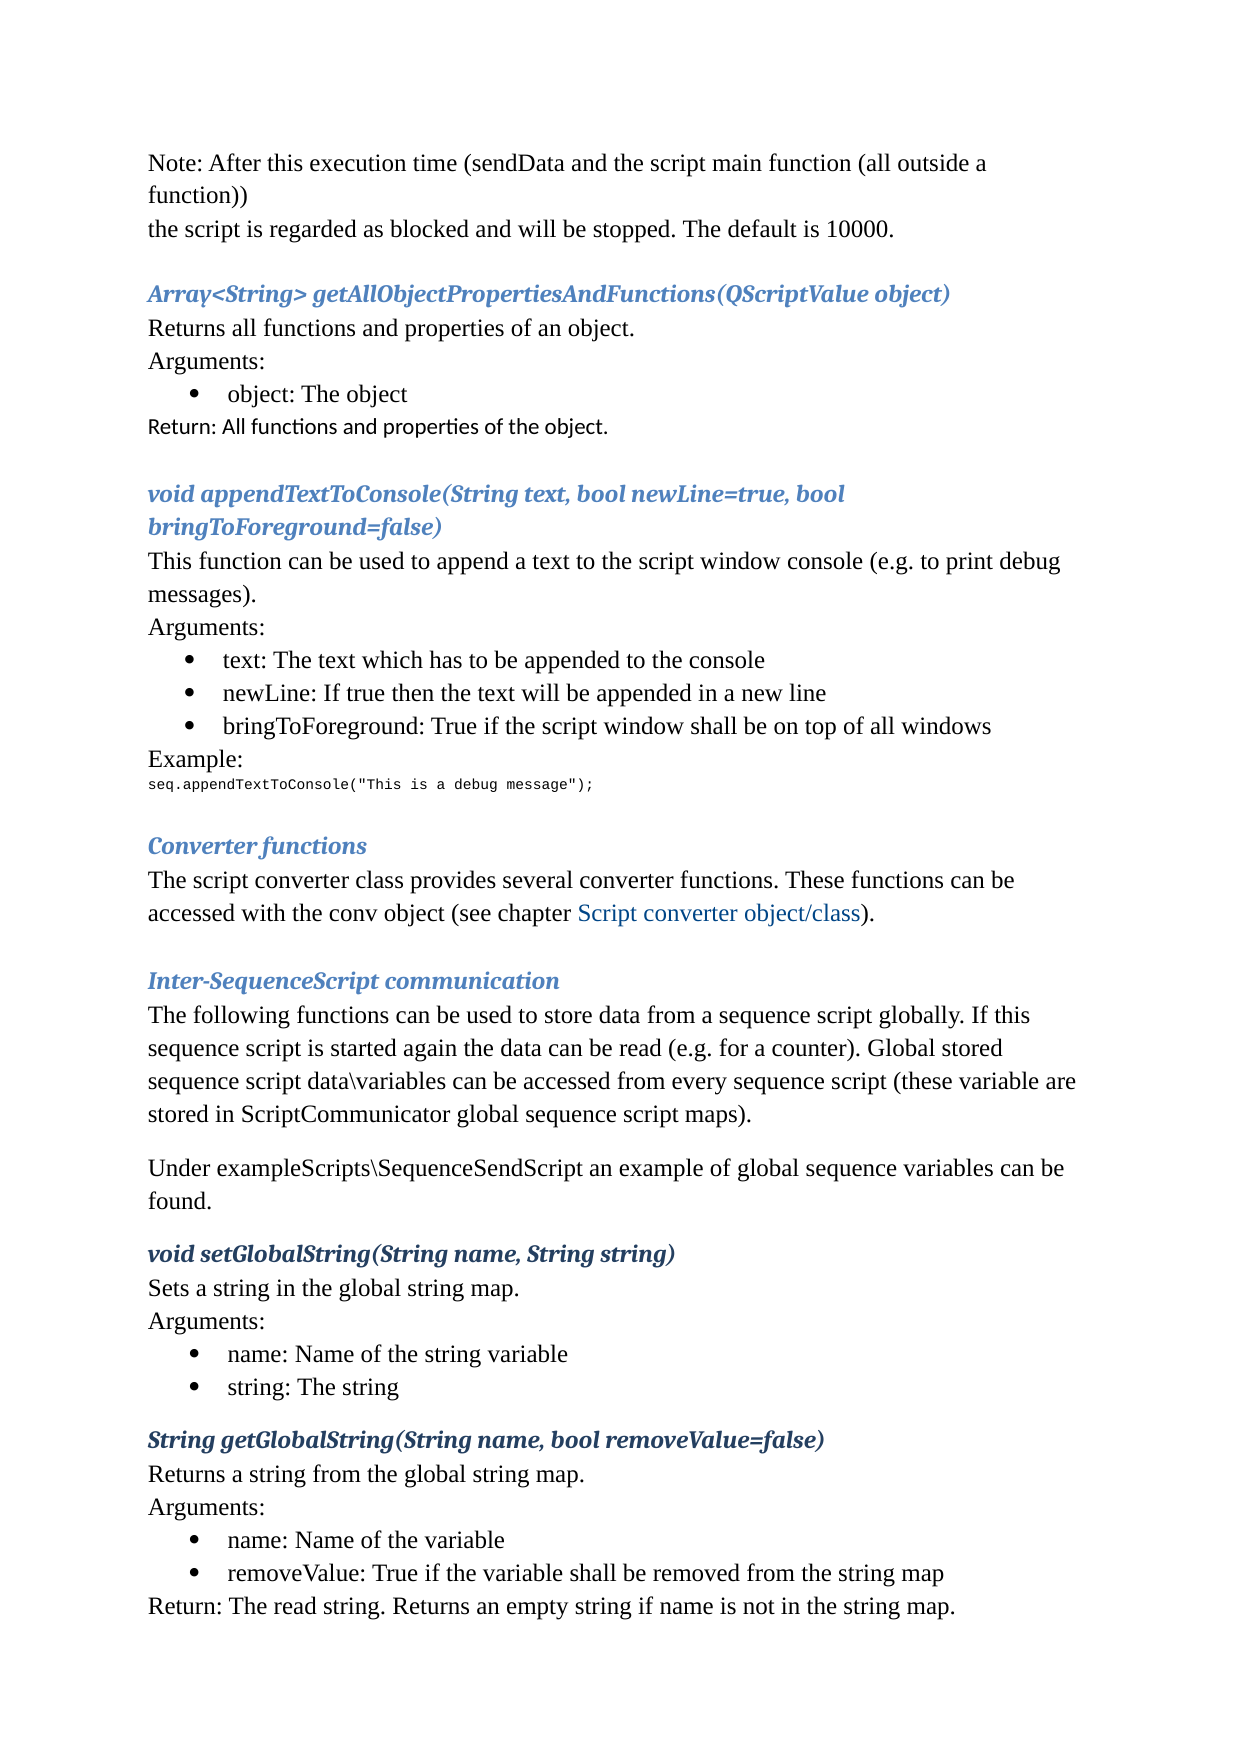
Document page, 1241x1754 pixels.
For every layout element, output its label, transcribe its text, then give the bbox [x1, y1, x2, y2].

text the script is regarded as blocked and will be stopped. The default is 10000. [148, 214, 1093, 242]
list removeValue: True if the variable shall be removed from the string map [190, 1558, 1093, 1587]
list Return: The read string. Returns an empty string if name is not in the string map. [148, 1591, 1093, 1619]
text Arguments: [148, 346, 1093, 374]
subtitle Array<String> getAllObjectPropertiesAndFunctions(QScriptValue object) [148, 280, 1093, 308]
text The following functions can be used to store data from a sequence script globally. If this sequence script is started again the data can be read (e.g. for a counter). Global stored sequence script data\variables can be accessed from every sequence script (these variable are stored in ScriptCommunicator global sequence script maps). [148, 1000, 1093, 1128]
subtitle String getGlobalString(String name, bool removeValue=false) [148, 1426, 1093, 1454]
text Returns all functions and properties of an object. [148, 313, 1093, 341]
text Arguments: [148, 612, 1093, 641]
text Arguments: [148, 1492, 1093, 1521]
text seq.appendTextToConsole("This is a debug message"); [148, 777, 1093, 794]
text Sets a string in the global string map. [148, 1273, 1093, 1302]
list bringToForeground: True if the script window shall be on top of all windows [185, 711, 1093, 740]
list text: The text which has to be appended to the console [185, 645, 1093, 674]
list name: Name of the string variable [190, 1339, 1093, 1368]
list name: Name of the variable [190, 1525, 1093, 1553]
subtitle Inter-SequenceScript communication [148, 967, 1093, 996]
text This function can be used to append a text to the script window console (e.g. to print debug messages). [148, 546, 1093, 608]
list newLine: If true then the text will be appended in a new line [185, 678, 1093, 707]
subtitle Converter functions [148, 832, 1093, 861]
text Returns a string from the global string map. [148, 1459, 1093, 1487]
text Under exampleScripts\SequenceSendScript an example of global sequence variables can be found. [148, 1153, 1093, 1215]
subtitle void setGlobalString(String name, String string) [148, 1240, 1093, 1268]
text The script converter class provides several converter functions. These functions can be accessed with the conv object (see chapter Script converter object/class). [148, 865, 1093, 927]
text Example: [148, 744, 1093, 773]
text Arguments: [148, 1306, 1093, 1334]
subtitle void appendTextToConsole(String text, bool newLine=true, bool bringToForeground=false) [148, 480, 1093, 542]
list string: The string [190, 1372, 1093, 1401]
text Return: All functions and properties of the object. [148, 412, 1093, 440]
text Note: After this execution time (sendData and the script main function (all outside a function)) [148, 148, 1093, 209]
list object: The object [190, 379, 1093, 407]
